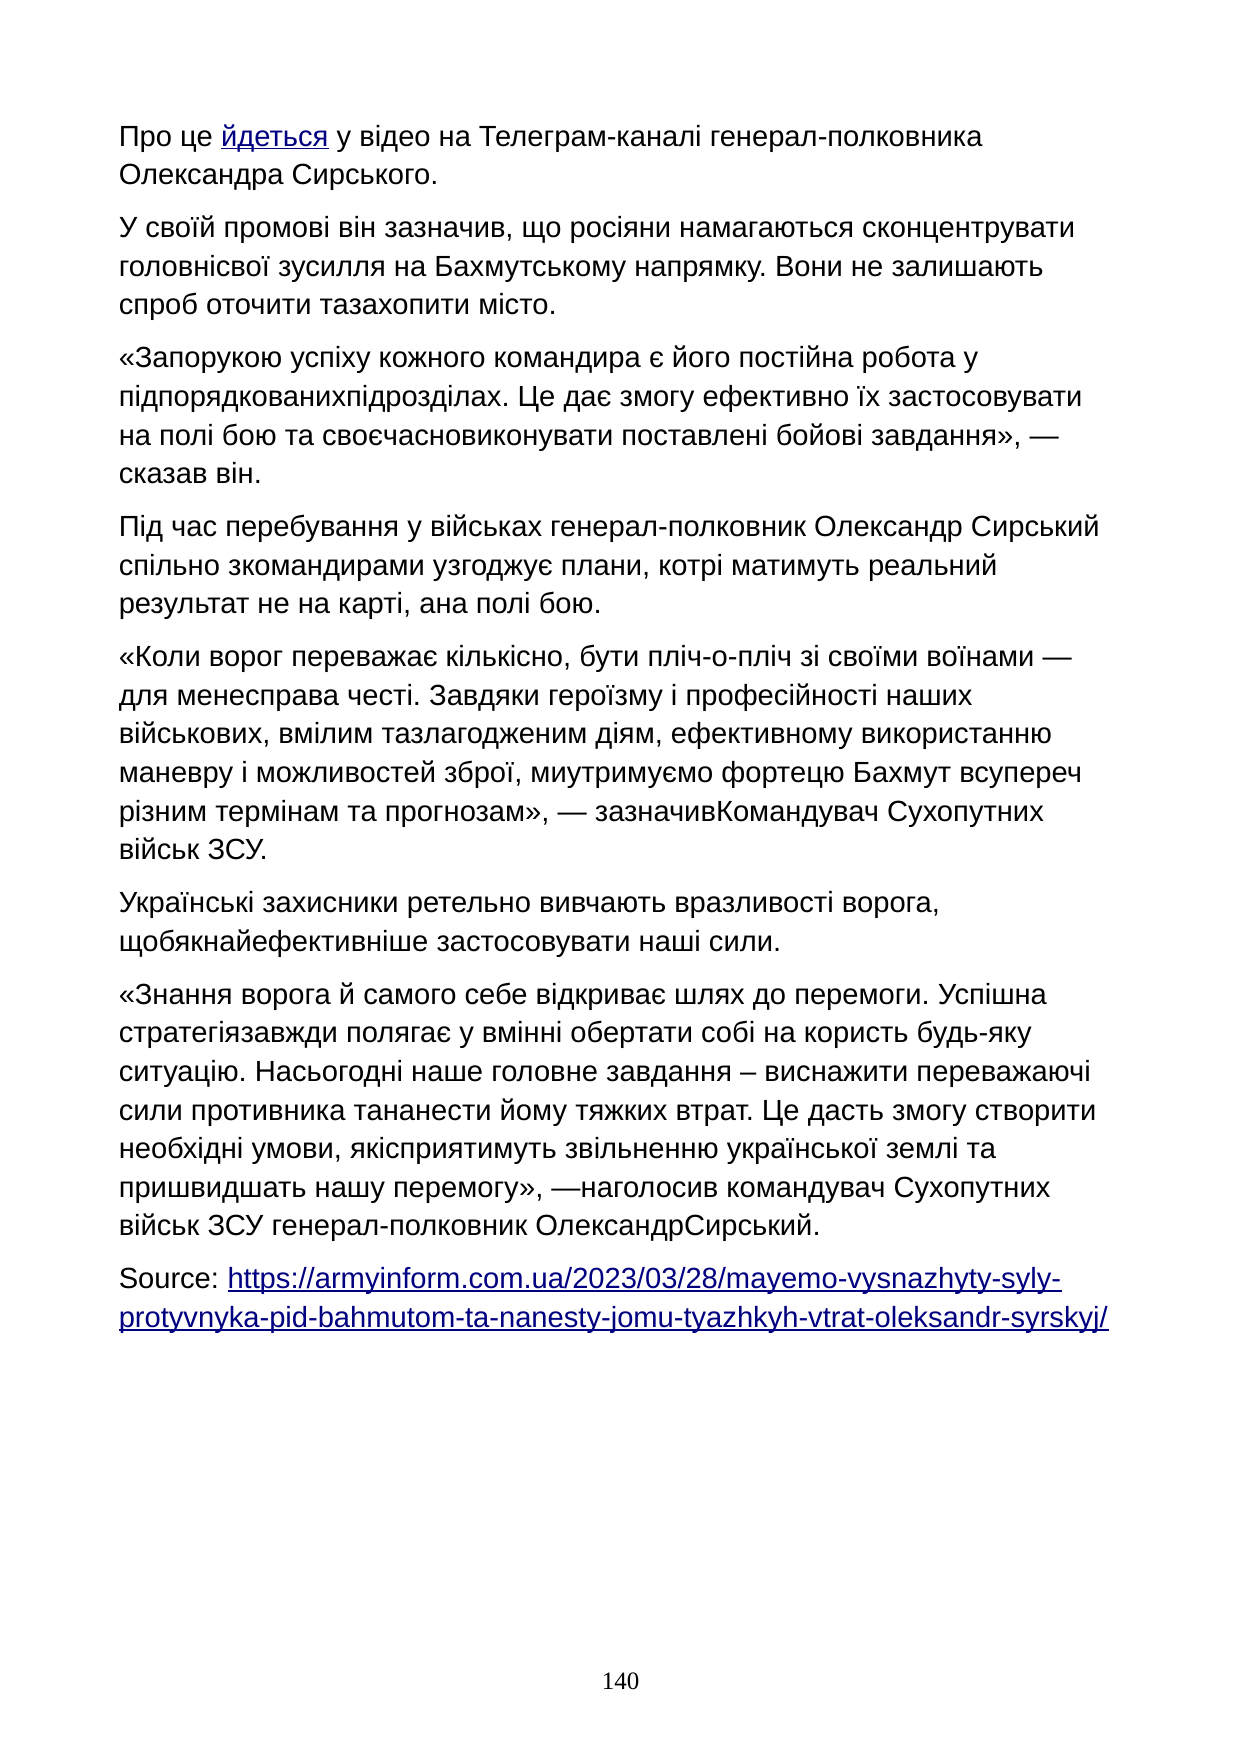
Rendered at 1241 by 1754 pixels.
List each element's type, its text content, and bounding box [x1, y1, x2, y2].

text Українські захисники ретельно вивчають вразливості ворога, щобякнайефективніше застосовувати наші сили. [118, 885, 1122, 957]
text «Знання ворога й самого себе відкриває шлях до перемоги. Успішна стратегіязавжди полягає у вмінні обертати собі на користь будь-яку ситуацію. Насьогодні наше головне завдання – виснажити переважаючі сили противника тананести йому тяжких втрат. Це дасть змогу створити необхідні умови, якісприятимуть звільненню української землі та пришвидшать нашу перемогу», —наголосив командувач Сухопутних військ ЗСУ генерал-полковник ОлександрСирський. [118, 977, 1122, 1242]
text «Коли ворог переважає кількісно, бути пліч-о-пліч зі своїми воїнами — для менесправа честі. Завдяки героїзму і професійності наших військових, вмілим тазлагодженим діям, ефективному використанню маневру і можливостей зброї, миутримуємо фортецю Бахмут всупереч різним термінам та прогнозам», — зазначивКомандувач Сухопутних військ ЗСУ. [118, 639, 1122, 866]
text Source: https://armyinform.com.ua/2023/03/28/mayemo-vysnazhyty-syly-protyvnyka-pid-bahmutom-ta-nanesty-jomu-tyazhkyh-vtrat-oleksandr-syrskyj/ [118, 1261, 1122, 1333]
text Про це йдеться у відео на Телеграм-каналі генерал-полковника Олександра Сирського. [118, 118, 1122, 191]
text У своїй промові він зазначив, що росіяни намагаються сконцентрувати головнісвої зусилля на Бахмутському напрямку. Вони не залишають спроб оточити тазахопити місто. [118, 210, 1122, 321]
text Під час перебування у військах генерал-полковник Олександр Сирський спільно зкомандирами узгоджує плани, котрі матимуть реальний результат не на карті, ана полі бою. [118, 509, 1122, 620]
text «Запорукою успіху кожного командира є його постійна робота у підпорядкованихпідрозділах. Це дає змогу ефективно їх застосовувати на полі бою та своєчасновиконувати поставлені бойові завдання», — сказав він. [118, 340, 1122, 489]
